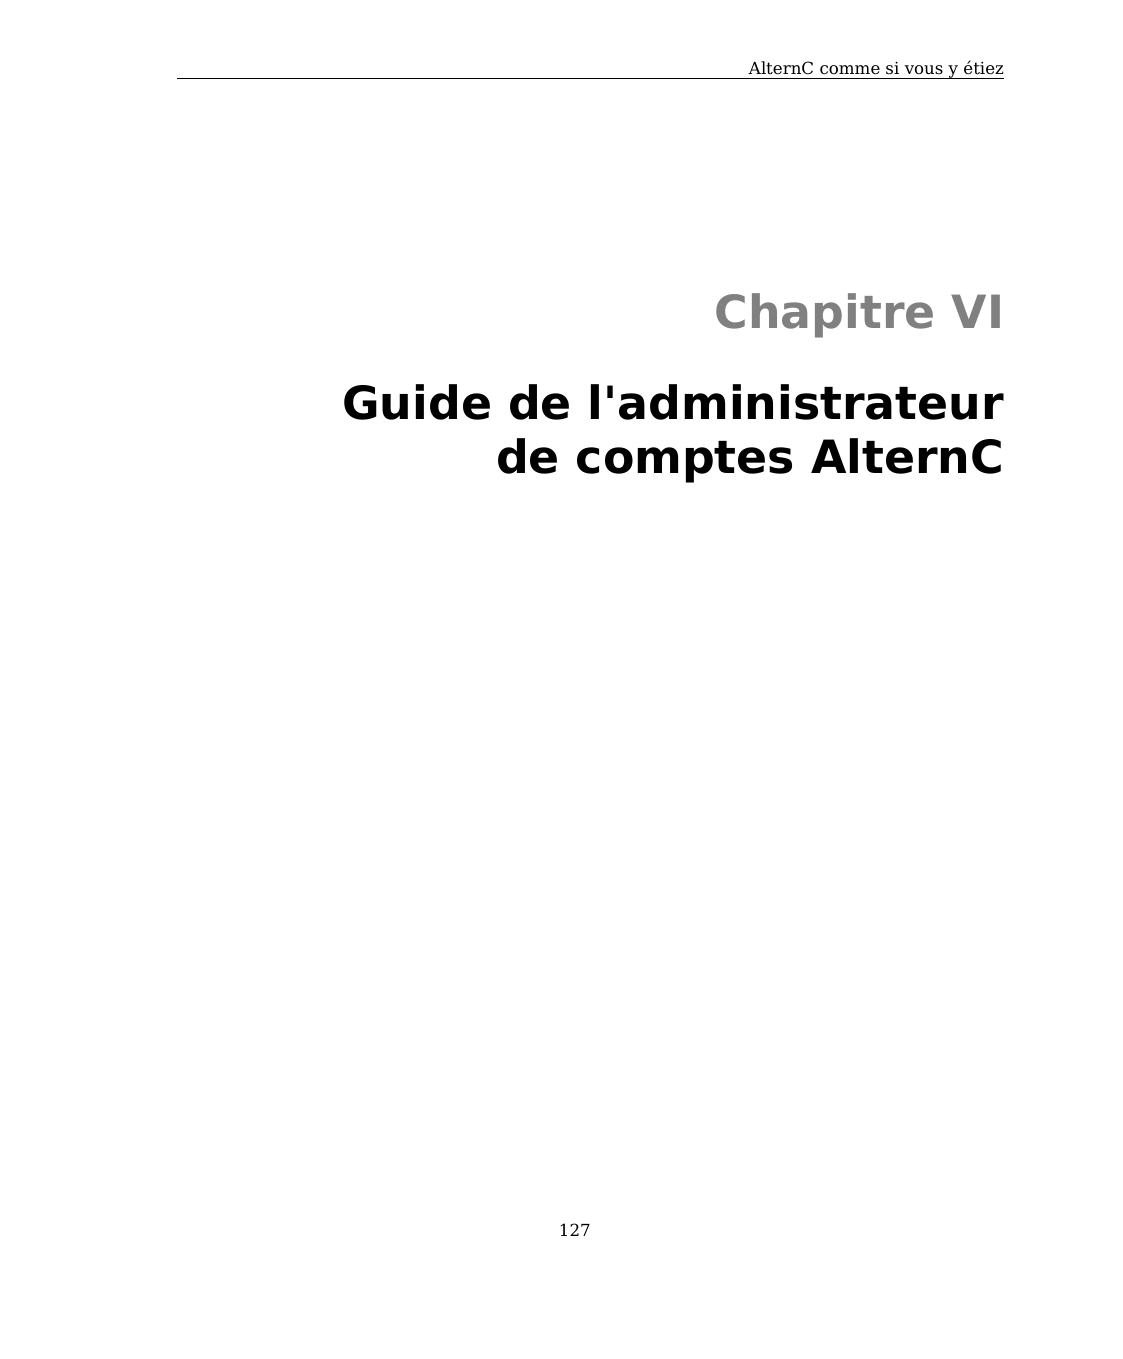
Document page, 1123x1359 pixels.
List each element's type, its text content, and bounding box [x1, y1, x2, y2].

text Chapitre VI [222, 286, 1004, 340]
subtitle Guide de l'administrateur de comptes AlternC [222, 377, 1004, 484]
